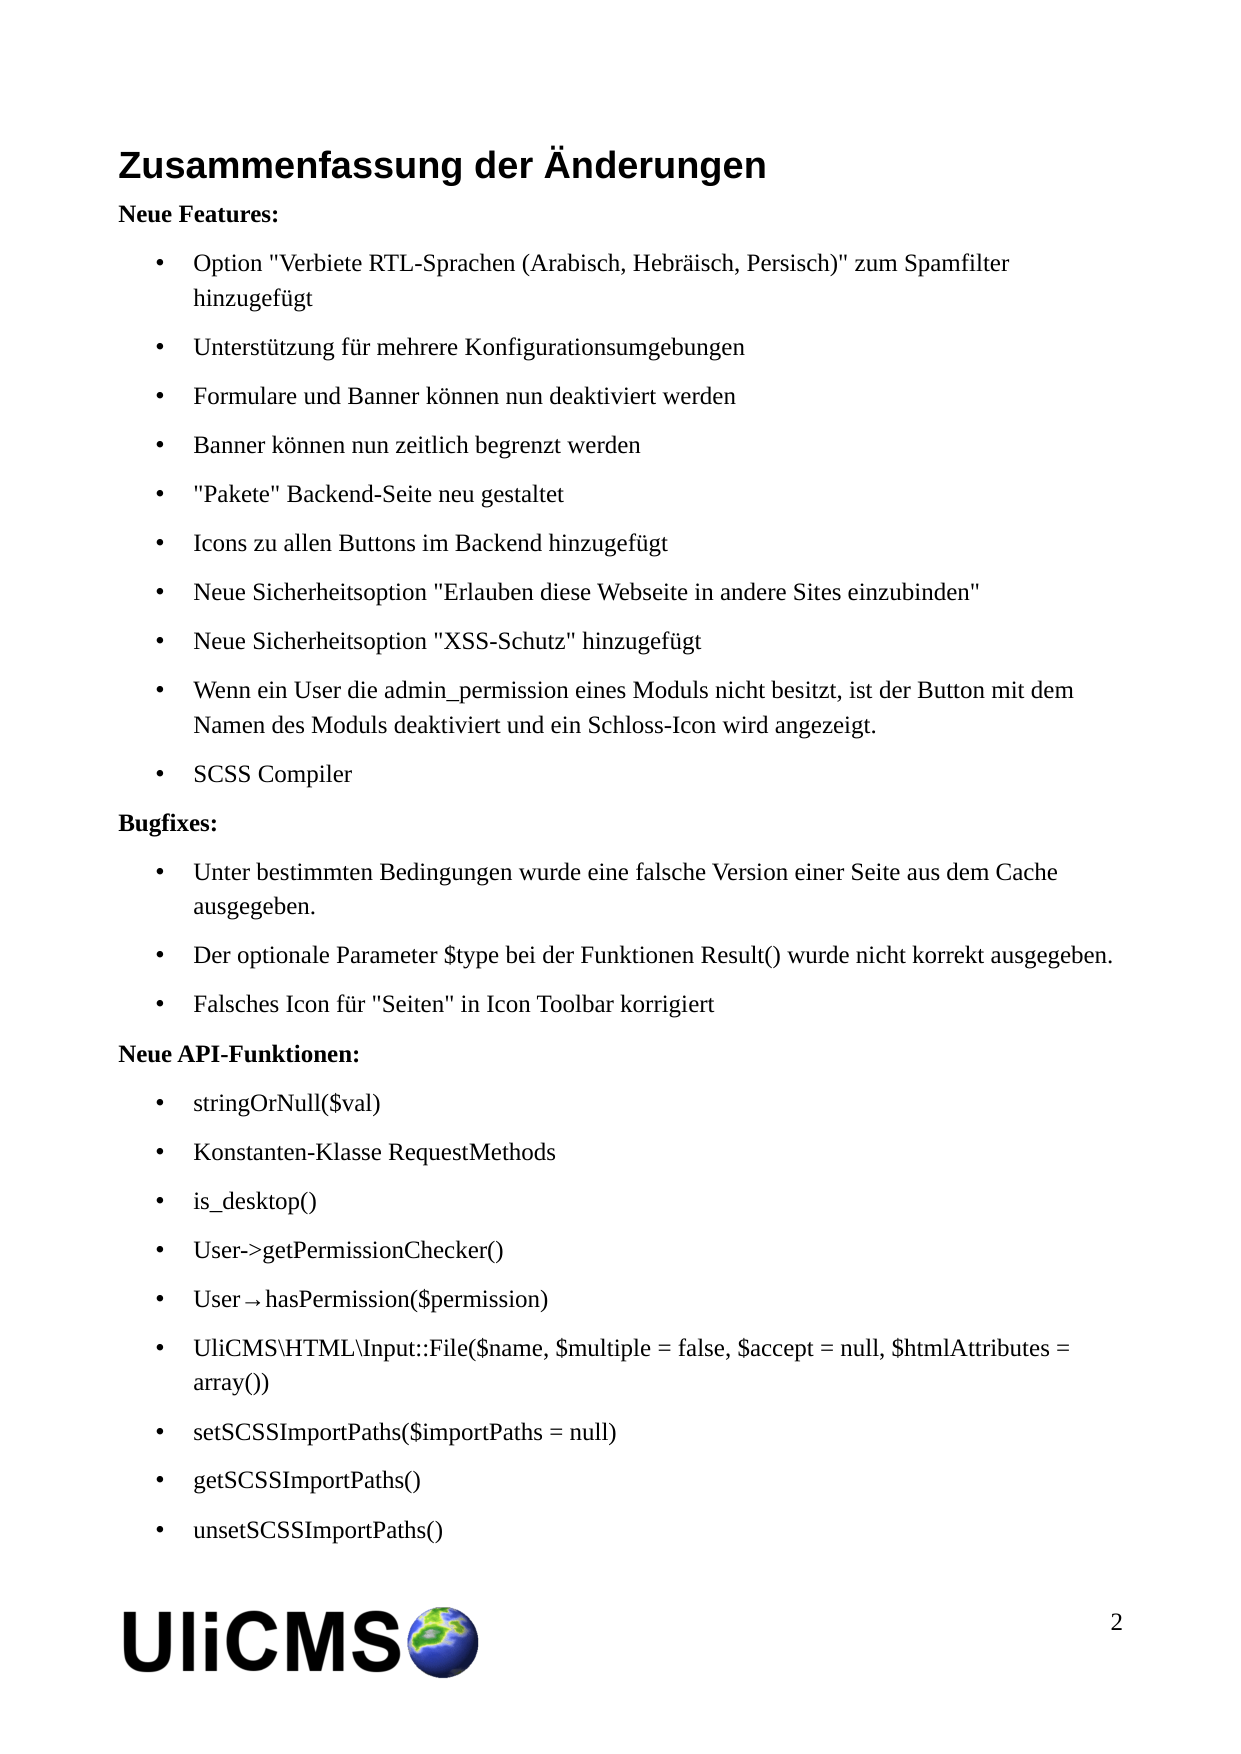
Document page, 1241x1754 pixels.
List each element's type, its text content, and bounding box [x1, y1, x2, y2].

text Bugfixes: [118, 808, 1123, 837]
list Icons zu allen Buttons im Backend hinzugefügt [156, 528, 1123, 557]
list Neue Sicherheitsoption "Erlauben diese Webseite in andere Sites einzubinden" [156, 577, 1123, 606]
list is_desktop() [156, 1186, 1123, 1214]
text Neue Features: [118, 199, 1123, 228]
text Neue API-Funktionen: [118, 1039, 1123, 1067]
list "Pakete" Backend-Seite neu gestaltet [156, 479, 1123, 508]
list stringOrNull($val) [156, 1088, 1123, 1116]
list Formulare und Banner können nun deaktiviert werden [156, 381, 1123, 410]
list Der optionale Parameter $type bei der Funktionen Result() wurde nicht korrekt ausgegeben. [156, 941, 1123, 969]
list Banner können nun zeitlich begrenzt werden [156, 430, 1123, 459]
list unsetSCSSImportPaths() [156, 1515, 1123, 1543]
list User→hasPermission($permission) [156, 1284, 1123, 1313]
list Falsches Icon für "Seiten" in Icon Toolbar korrigiert [156, 989, 1123, 1018]
list Unterstützung für mehrere Konfigurationsumgebungen [156, 332, 1123, 361]
picture [118, 1607, 479, 1681]
list Option "Verbiete RTL-Sprachen (Arabisch, Hebräisch, Persisch)" zum Spamfilter hinzugefügt [156, 248, 1123, 312]
list Konstanten-Klasse RequestMethods [156, 1137, 1123, 1166]
list UliCMS\HTML\Input::File($name, $multiple = false, $accept = null, $htmlAttributes = array()) [156, 1333, 1123, 1396]
list SCSS Compiler [156, 759, 1123, 788]
list getSCSSImportPaths() [156, 1466, 1123, 1494]
list Wenn ein User die admin_permission eines Moduls nicht besitzt, ist der Button mit dem Namen des Moduls deaktiviert und ein Schloss-Icon wird angezeigt. [156, 675, 1123, 738]
list Neue Sicherheitsoption "XSS-Schutz" hinzugefügt [156, 626, 1123, 655]
list setSCSSImportPaths($importPaths = null) [156, 1417, 1123, 1445]
list Unter bestimmten Bedingungen wurde eine falsche Version einer Seite aus dem Cache ausgegeben. [156, 857, 1123, 920]
list User->getPermissionChecker() [156, 1235, 1123, 1264]
